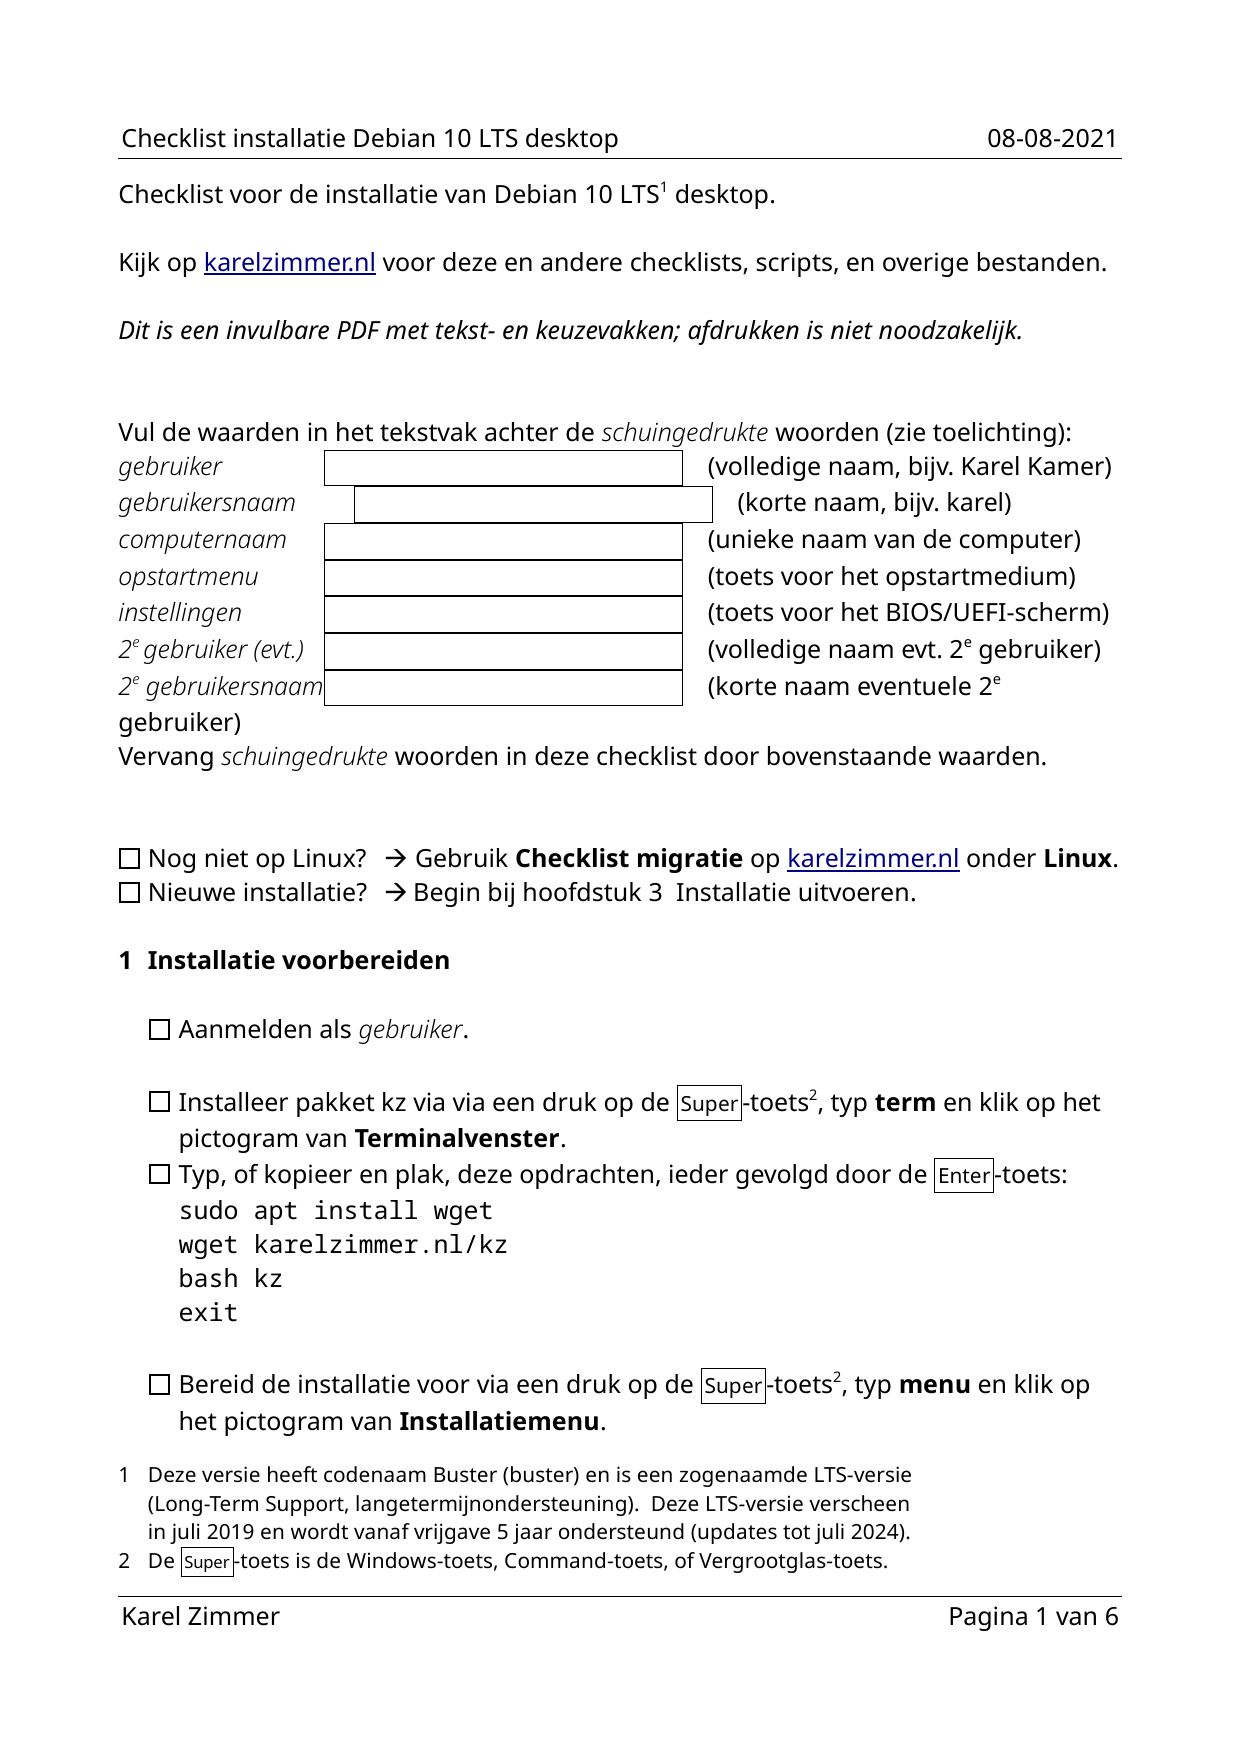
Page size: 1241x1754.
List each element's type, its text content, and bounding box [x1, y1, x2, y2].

text opstartmenu [118, 559, 324, 595]
table_cell Installeer pakket kz via via een druk op de Super-toets, typ term en klik op het pictogram van Terminalvenster. [177, 1084, 1120, 1156]
table_cell [141, 1047, 177, 1083]
list Installatie voorbereiden [118, 943, 1122, 977]
table_cell [141, 1084, 177, 1156]
text (volledige naam evt. 2e gebruiker) [683, 632, 1122, 669]
text 2e gebruikersnaam (korte naam eventuele 2e gebruiker) [118, 669, 1122, 739]
text Vervang schuingedrukte woorden in deze checklist door bovenstaande waarden. [118, 739, 1122, 773]
text computernaam [118, 522, 354, 559]
table_cell Bereid de installatie voor via een druk op de Super-toets2, typ menu en klik op het pictogram van Installatiemenu. [177, 1366, 1120, 1438]
text instellingen [118, 595, 324, 632]
text (toets voor het opstartmedium) [683, 559, 1122, 595]
text 2e gebruiker (evt.) [118, 632, 324, 669]
text gebruiker (volledige naam, bijv. Karel Kamer) [118, 449, 1122, 485]
text Dit is een invulbare PDF met tekst- en keuzevakken; afdrukken is niet noodzakelijk. [118, 313, 1122, 347]
text Nog niet op Linux?  Gebruik Checklist migratie op karelzimmer.nl onder Linux. [118, 841, 1122, 875]
text (unieke naam van de computer) [683, 522, 1122, 559]
text Vul de waarden in het tekstvak achter de schuingedrukte woorden (zie toelichting): [118, 415, 1122, 449]
table_cell [141, 1156, 177, 1330]
table_header [141, 1011, 177, 1047]
table_cell [141, 1330, 177, 1366]
text Checklist voor de installatie van Debian 10 LTS desktop. [118, 177, 1122, 211]
table_cell Typ, of kopieer en plak, deze opdrachten, ieder gevolgd door de Enter-toets: sudo apt install wget wget karelzimmer.nl/kz bash kz exit [177, 1156, 1120, 1330]
text Nieuwe installatie?  Begin bij hoofdstuk 2 Installatie uitvoeren. [118, 875, 1122, 909]
text Deze versie heeft codenaam Buster (buster) en is een zogenaamde LTS-versie (Long-Term Support, langetermijnondersteuning). Deze LTS-versie verscheen in juli 2019 en wordt vanaf vrijgave 5 jaar ondersteund (updates tot juli 2024). [118, 1460, 1122, 1546]
text gebruikersnaam [118, 485, 354, 522]
table_header Aanmelden als gebruiker. [177, 1011, 1120, 1047]
text (korte naam, bijv. karel) [683, 485, 1122, 522]
text (toets voor het BIOS/UEFI-scherm) [683, 595, 1122, 632]
text Kijk op karelzimmer.nl voor deze en andere checklists, scripts, en overige bestanden. [118, 245, 1122, 279]
table_cell [177, 1330, 1120, 1366]
table_cell [141, 1366, 177, 1438]
table_cell [177, 1047, 1120, 1083]
